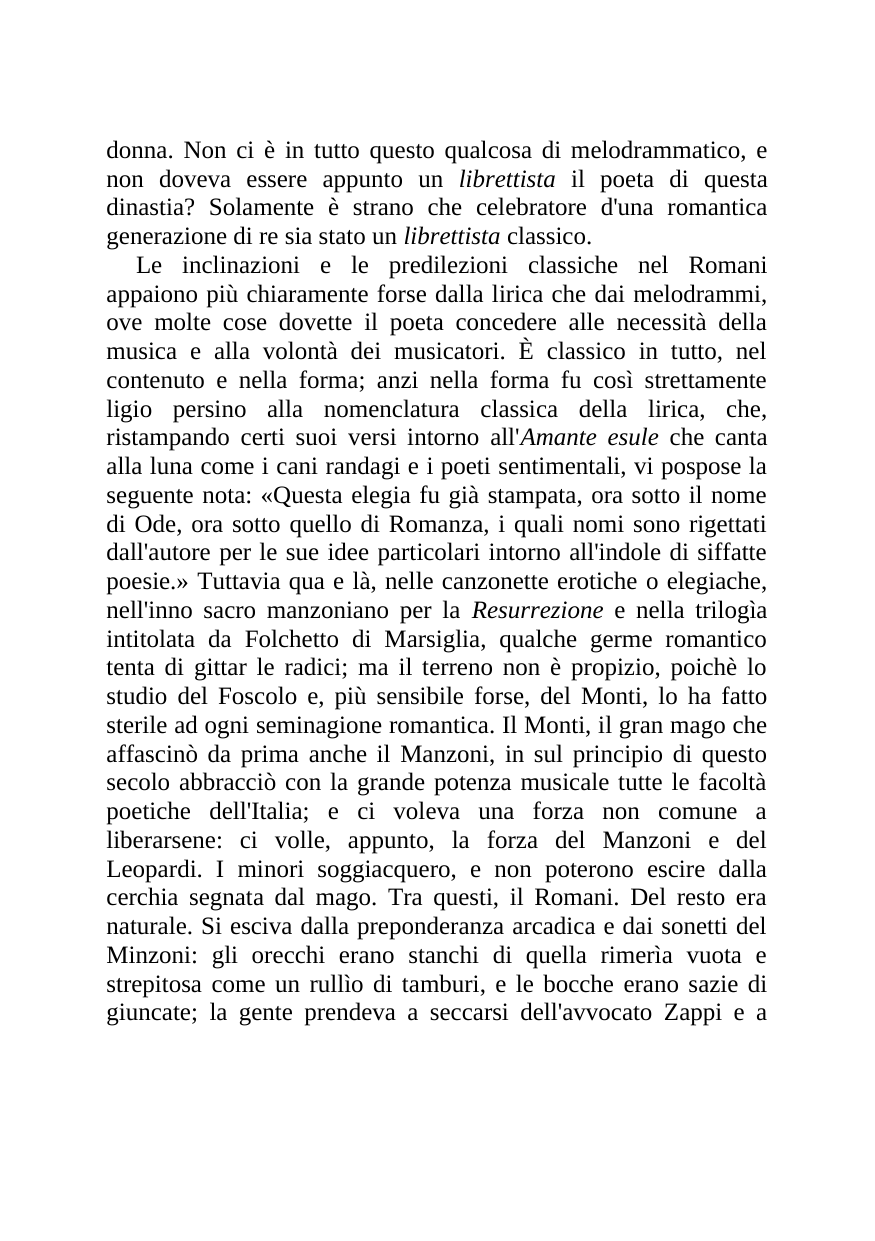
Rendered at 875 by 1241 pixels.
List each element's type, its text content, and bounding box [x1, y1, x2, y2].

text Le inclinazioni e le predilezioni classiche nel Romani appaiono più chiaramente forse dalla lirica che dai melodrammi, ove molte cose dovette il poeta concedere alle necessità della musica e alla volontà dei musicatori. È classico in tutto, nel contenuto e nella forma; anzi nella forma fu così strettamente ligio persino alla nomenclatura classica della lirica, che, ristampando certi suoi versi intorno all'Amante esule che canta alla luna come i cani randagi e i poeti sentimentali, vi pospose la seguente nota: «Questa elegia fu già stampata, ora sotto il nome di Ode, ora sotto quello di Romanza, i quali nomi sono rigettati dall'autore per le sue idee particolari intorno all'indole di siffatte poesie.» Tuttavia qua e là, nelle canzonette erotiche o elegiache, nell'inno sacro manzoniano per la Resurrezione e nella trilogìa intitolata da Folchetto di Marsiglia, qualche germe romantico tenta di gittar le radici; ma il terreno non è propizio, poichè lo studio del Foscolo e, più sensibile forse, del Monti, lo ha fatto sterile ad ogni seminagione romantica. Il Monti, il gran mago che affascinò da prima anche il Manzoni, in sul principio di questo secolo abbracciò con la grande potenza musicale tutte le facoltà poetiche dell'Italia; e ci voleva una forza non comune a liberarsene: ci volle, appunto, la forza del Manzoni e del Leopardi. I minori soggiacquero, e non poterono escire dalla cerchia segnata dal mago. Tra questi, il Romani. Del resto era naturale. Si esciva dalla preponderanza arcadica e dai sonetti del Minzoni: gli orecchi erano stanchi di quella rimerìa vuota e strepitosa come un rullìo di tamburi, e le bocche erano sazie di giuncate; la gente prendeva a seccarsi dell'avvocato Zappi e a [106, 250, 768, 1026]
text donna. Non ci è in tutto questo qualcosa di melodrammatico, e non doveva essere appunto un librettista il poeta di questa dinastia? Solamente è strano che celebratore d'una romantica generazione di re sia stato un librettista classico. [106, 135, 768, 250]
